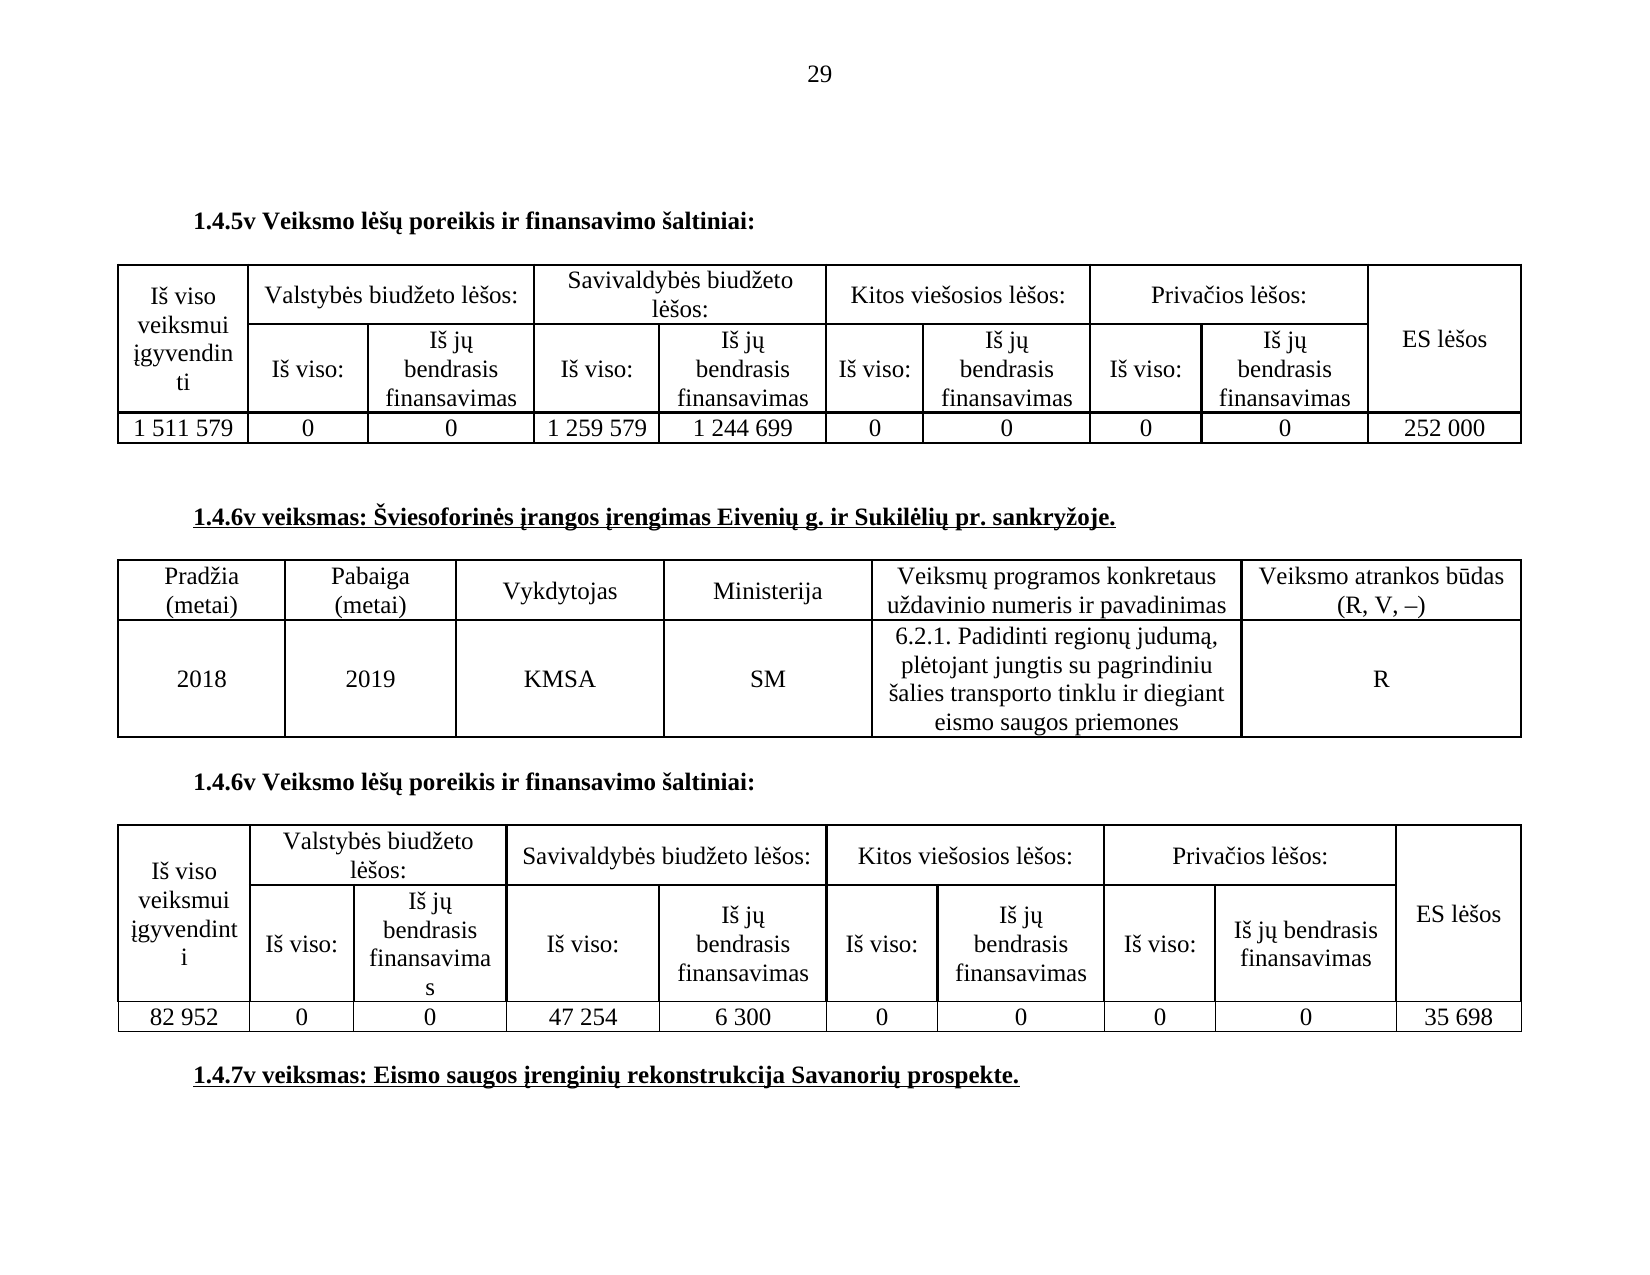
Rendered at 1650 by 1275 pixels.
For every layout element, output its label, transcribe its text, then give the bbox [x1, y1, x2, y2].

table_cell Iš jų bendrasis finansavimas [1203, 325, 1367, 411]
table_header ES lėšos [1397, 826, 1520, 1001]
table_header Veiksmų programos konkretaus uždavinio numeris ir pavadinimas [873, 561, 1240, 619]
table_cell 35 698 [1397, 1002, 1521, 1031]
text 1.4.5v Veiksmo lėšų poreikis ir finansavimo šaltiniai: [118, 206, 1521, 235]
table_cell Iš viso: [535, 325, 658, 411]
table_header Valstybės biudžeto lėšos: [251, 826, 505, 884]
table_cell Iš viso: [249, 325, 367, 411]
table_cell 1 259 579 [535, 414, 658, 442]
table_cell Iš viso: [828, 886, 936, 1001]
table_cell 6.2.1. Padidinti regionų judumą, plėtojant jungtis su pagrindiniu šalies transporto tinklu ir diegiant eismo saugos priemones [873, 621, 1240, 736]
table_cell KMSA [457, 621, 663, 736]
table_cell Iš viso: [1091, 325, 1200, 411]
table_cell 0 [354, 1002, 506, 1031]
table_cell SM [665, 621, 871, 736]
table_cell 82 952 [119, 1002, 249, 1031]
table_cell 0 [1105, 1002, 1215, 1031]
table_cell 0 [938, 1002, 1104, 1031]
table_header ES lėšos [1369, 266, 1520, 411]
table_header Privačios lėšos: [1105, 826, 1395, 884]
table_cell 0 [827, 1002, 937, 1031]
table_cell Iš jų bendrasis finansavimas [660, 886, 825, 1001]
table_cell R [1243, 621, 1520, 736]
table_cell Iš jų bendrasis finansavimas [939, 886, 1103, 1001]
table_cell Iš viso: [1105, 886, 1214, 1001]
text 1.4.7v veiksmas: Eismo saugos įrenginių rekonstrukcija Savanorių prospekte. [118, 1061, 1521, 1089]
table_cell 1 244 699 [660, 414, 825, 442]
table_cell 1 511 579 [119, 414, 247, 442]
table_cell 2018 [119, 621, 284, 736]
table_cell Iš jų bendrasis finansavimas [924, 325, 1089, 411]
table_cell 0 [249, 414, 367, 442]
table_cell 0 [1216, 1002, 1396, 1031]
table_header Privačios lėšos: [1091, 266, 1367, 323]
text 1.4.6v veiksmas: Šviesoforinės įrangos įrengimas Eivenių g. ir Sukilėlių pr. sankryžoje. [118, 502, 1521, 531]
table_cell Iš viso: [827, 325, 922, 411]
table_cell 252 000 [1369, 414, 1520, 442]
table_cell 0 [369, 414, 533, 442]
table_header Savivaldybės biudžeto lėšos: [508, 826, 825, 884]
table_header Ministerija [665, 561, 871, 619]
table_cell Iš jų bendrasis finansavimas [369, 325, 533, 411]
table_header Pabaiga (metai) [286, 561, 455, 619]
table_header Iš viso veiksmui įgyvendinti [119, 266, 247, 411]
text 1.4.6v Veiksmo lėšų poreikis ir finansavimo šaltiniai: [118, 767, 1521, 796]
table_cell 0 [1203, 414, 1367, 442]
table_cell 47 254 [507, 1002, 659, 1031]
table_cell 0 [1091, 414, 1200, 442]
table_header Veiksmo atrankos būdas (R, V, –) [1243, 561, 1520, 619]
table_header Vykdytojas [457, 561, 663, 619]
table_cell 0 [827, 414, 922, 442]
table_header Savivaldybės biudžeto lėšos: [535, 266, 825, 323]
table_cell Iš viso: [251, 886, 353, 1001]
table_cell 2019 [286, 621, 455, 736]
table_header Pradžia (metai) [119, 561, 284, 619]
table_cell 6 300 [660, 1002, 826, 1031]
table_header Kitos viešosios lėšos: [828, 826, 1103, 884]
table_cell 0 [924, 414, 1089, 442]
table_cell Iš viso: [508, 886, 658, 1001]
table_header Iš viso veiksmui įgyvendinti [119, 826, 249, 1001]
table_header Kitos viešosios lėšos: [827, 266, 1089, 323]
table_header Valstybės biudžeto lėšos: [249, 266, 533, 323]
table_cell Iš jų bendrasis finansavimas [660, 325, 825, 411]
table_cell 0 [250, 1002, 353, 1031]
table_cell Iš jų bendrasis finansavimas [355, 886, 505, 1001]
table_cell Iš jų bendrasis finansavimas [1216, 886, 1395, 1001]
